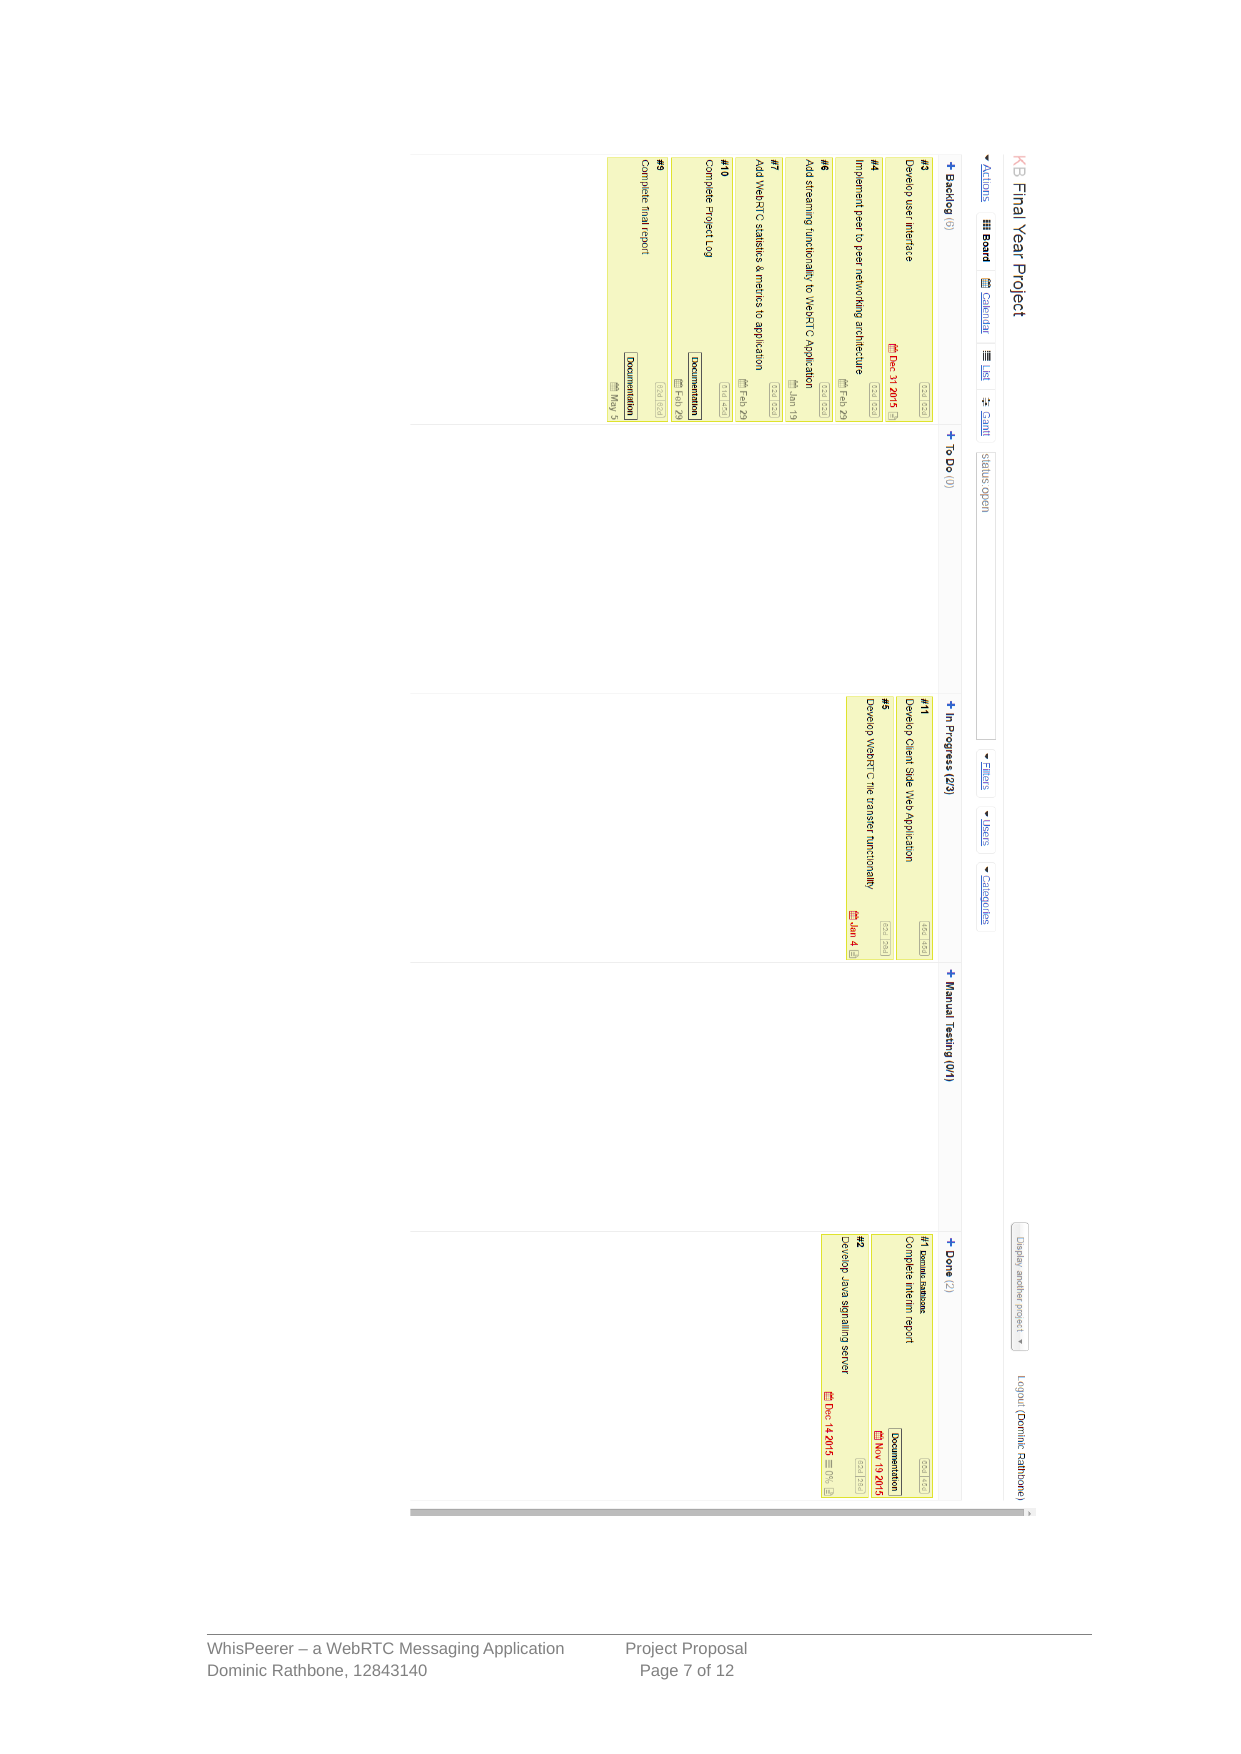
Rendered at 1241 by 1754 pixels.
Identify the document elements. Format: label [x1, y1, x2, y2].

picture [410, 147, 1036, 1516]
